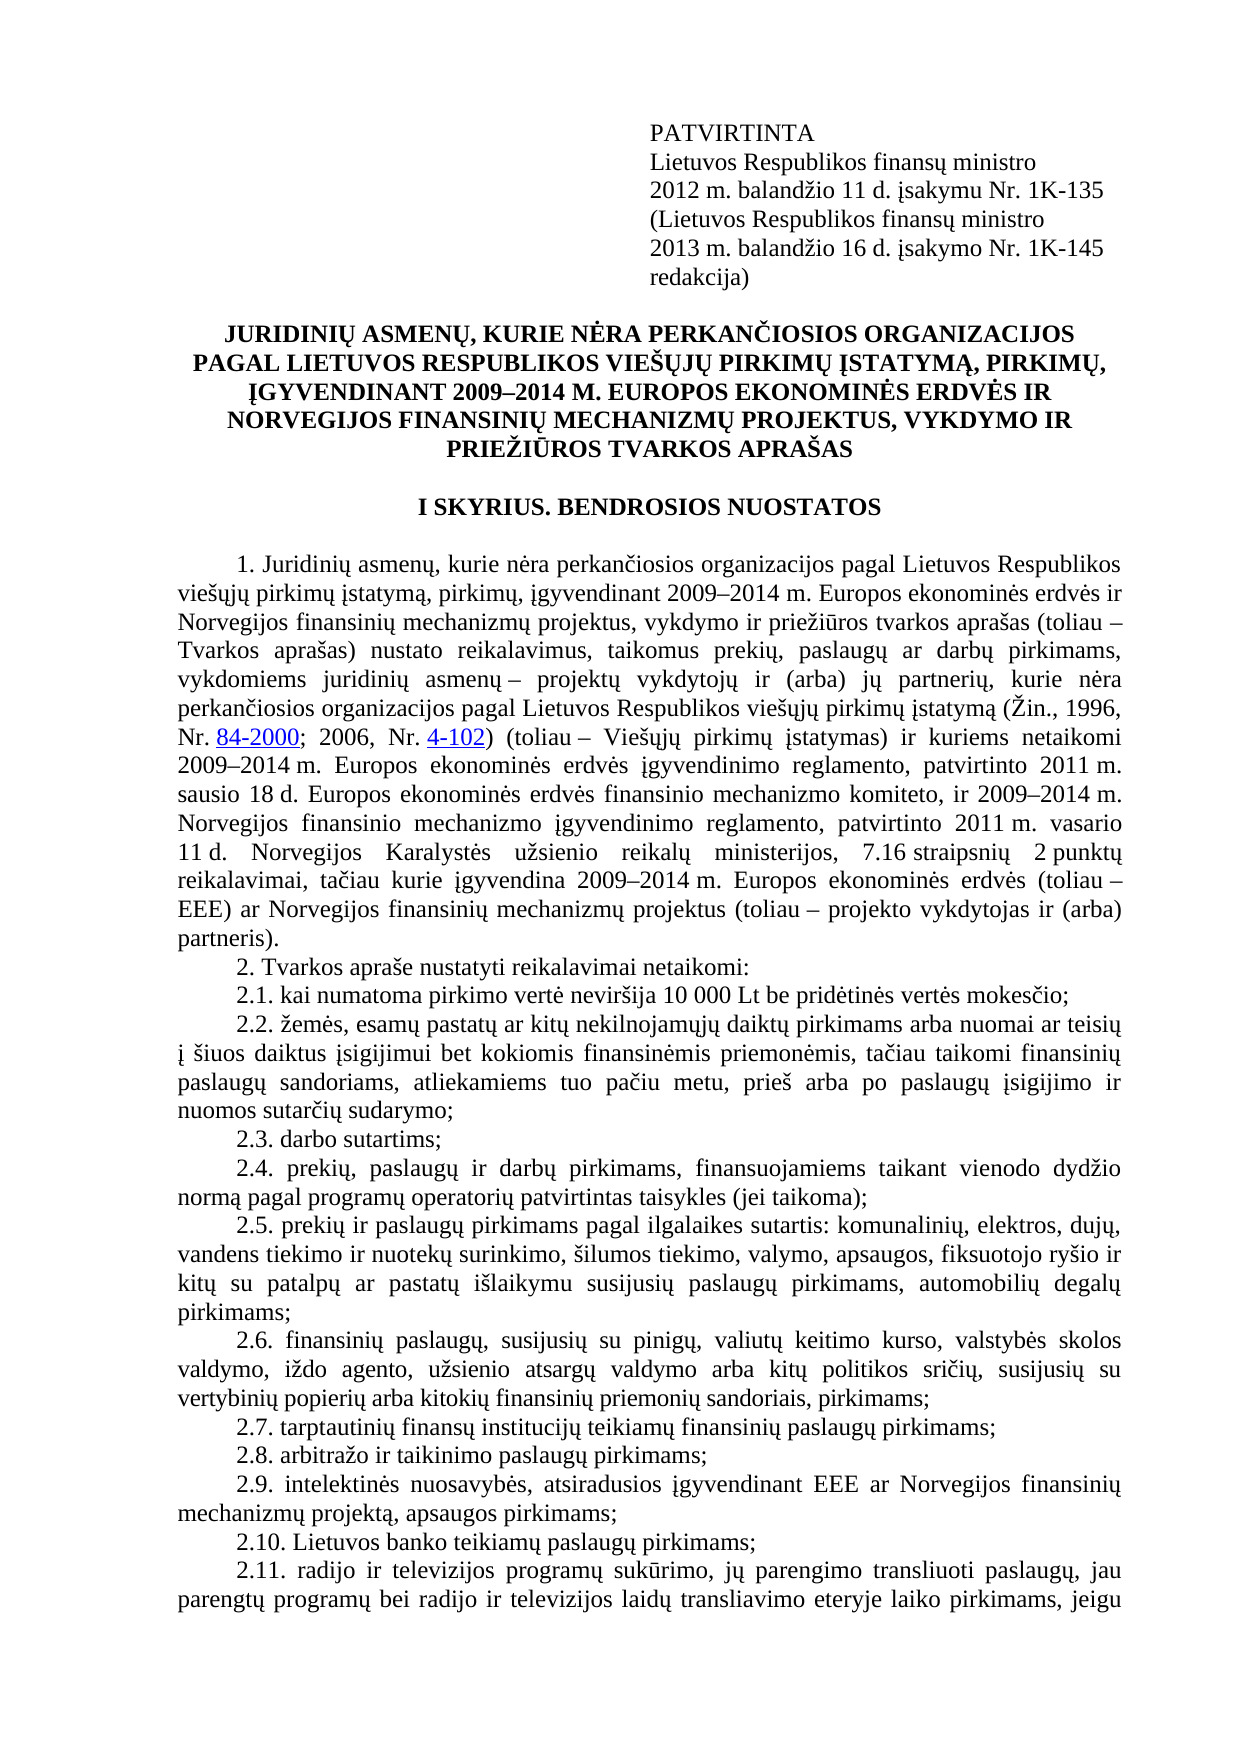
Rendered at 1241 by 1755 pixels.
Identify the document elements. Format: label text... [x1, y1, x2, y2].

text 2.2. žemės, esamų pastatų ar kitų nekilnojamųjų daiktų pirkimams arba nuomai ar teisių į šiuos daiktus įsigijimui bet kokiomis finansinėmis priemonėmis, tačiau taikomi finansinių paslaugų sandoriams, atliekamiems tuo pačiu metu, prieš arba po paslaugų įsigijimo ir nuomos sutarčių sudarymo; [177, 1009, 1122, 1124]
text redakcija) [649, 262, 1122, 291]
text JURIDINIŲ ASMENŲ, KURIE NĖRA PERKANČIOSIOS ORGANIZACIJOS PAGAL LIETUVOS RESPUBLIKOS VIEŠŲJŲ PIRKIMŲ ĮSTATYMĄ, PIRKIMŲ, ĮGYVENDINANT 2009–2014 M. EUROPOS EKONOMINĖS ERDVĖS IR NORVEGIJOS FINANSINIŲ MECHANIZMŲ PROJEKTUS, VYKDYMO IR PRIEŽIŪROS TVARKOS APRAŠAS [177, 319, 1122, 463]
text Lietuvos Respublikos finansų ministro 2012 m. balandžio 11 d. įsakymu Nr. 1K-135 [649, 147, 1122, 204]
text 2.4. prekių, paslaugų ir darbų pirkimams, finansuojamiems taikant vienodo dydžio normą pagal programų operatorių patvirtintas taisykles (jei taikoma); [177, 1153, 1122, 1211]
text 2.10. Lietuvos banko teikiamų paslaugų pirkimams; [177, 1527, 1122, 1556]
text 2.3. darbo sutartims; [177, 1124, 1122, 1153]
text 1. Juridinių asmenų, kurie nėra perkančiosios organizacijos pagal Lietuvos Respublikos viešųjų pirkimų įstatymą, pirkimų, įgyvendinant 2009–2014 m. Europos ekonominės erdvės ir Norvegijos finansinių mechanizmų projektus, vykdymo ir priežiūros tvarkos aprašas (toliau – Tvarkos aprašas) nustato reikalavimus, taikomus prekių, paslaugų ar darbų pirkimams, vykdomiems juridinių asmenų – projektų vykdytojų ir (arba) jų partnerių, kurie nėra perkančiosios organizacijos pagal Lietuvos Respublikos viešųjų pirkimų įstatymą (Žin., 1996, Nr. 84-2000; 2006, Nr. 4-102) (toliau – Viešųjų pirkimų įstatymas) ir kuriems netaikomi 2009–2014 m. Europos ekonominės erdvės įgyvendinimo reglamento, patvirtinto 2011 m. sausio 18 d. Europos ekonominės erdvės finansinio mechanizmo komiteto, ir 2009–2014 m. Norvegijos finansinio mechanizmo įgyvendinimo reglamento, patvirtinto 2011 m. vasario 11 d. Norvegijos Karalystės užsienio reikalų ministerijos, 7.16 straipsnių 2 punktų reikalavimai, tačiau kurie įgyvendina 2009–2014 m. Europos ekonominės erdvės (toliau – EEE) ar Norvegijos finansinių mechanizmų projektus (toliau – projekto vykdytojas ir (arba) partneris). [177, 549, 1122, 952]
text PATVIRTINTA [649, 118, 1122, 147]
text I SKYRIUS. BENDROSIOS NUOSTATOS [177, 492, 1122, 521]
text 2.9. intelektinės nuosavybės, atsiradusios įgyvendinant EEE ar Norvegijos finansinių mechanizmų projektą, apsaugos pirkimams; [177, 1469, 1122, 1527]
text 2.7. tarptautinių finansų institucijų teikiamų finansinių paslaugų pirkimams; [177, 1412, 1122, 1441]
text 2.8. arbitražo ir taikinimo paslaugų pirkimams; [177, 1441, 1122, 1469]
text 2. Tvarkos apraše nustatyti reikalavimai netaikomi: [177, 952, 1122, 981]
text 2.11. radijo ir televizijos programų sukūrimo, jų parengimo transliuoti paslaugų, jau parengtų programų bei radijo ir televizijos laidų transliavimo eteryje laiko pirkimams, jeigu [177, 1556, 1122, 1613]
text (Lietuvos Respublikos finansų ministro 2013 m. balandžio 16 d. įsakymo Nr. 1K-145 [649, 204, 1122, 262]
text 2.5. prekių ir paslaugų pirkimams pagal ilgalaikes sutartis: komunalinių, elektros, dujų, vandens tiekimo ir nuotekų surinkimo, šilumos tiekimo, valymo, apsaugos, fiksuotojo ryšio ir kitų su patalpų ar pastatų išlaikymu susijusių paslaugų pirkimams, automobilių degalų pirkimams; [177, 1211, 1122, 1326]
text 2.6. finansinių paslaugų, susijusių su pinigų, valiutų keitimo kurso, valstybės skolos valdymo, iždo agento, užsienio atsargų valdymo arba kitų politikos sričių, susijusių su vertybinių popierių arba kitokių finansinių priemonių sandoriais, pirkimams; [177, 1326, 1122, 1412]
text 2.1. kai numatoma pirkimo vertė neviršija 10 000 Lt be pridėtinės vertės mokesčio; [177, 981, 1122, 1009]
